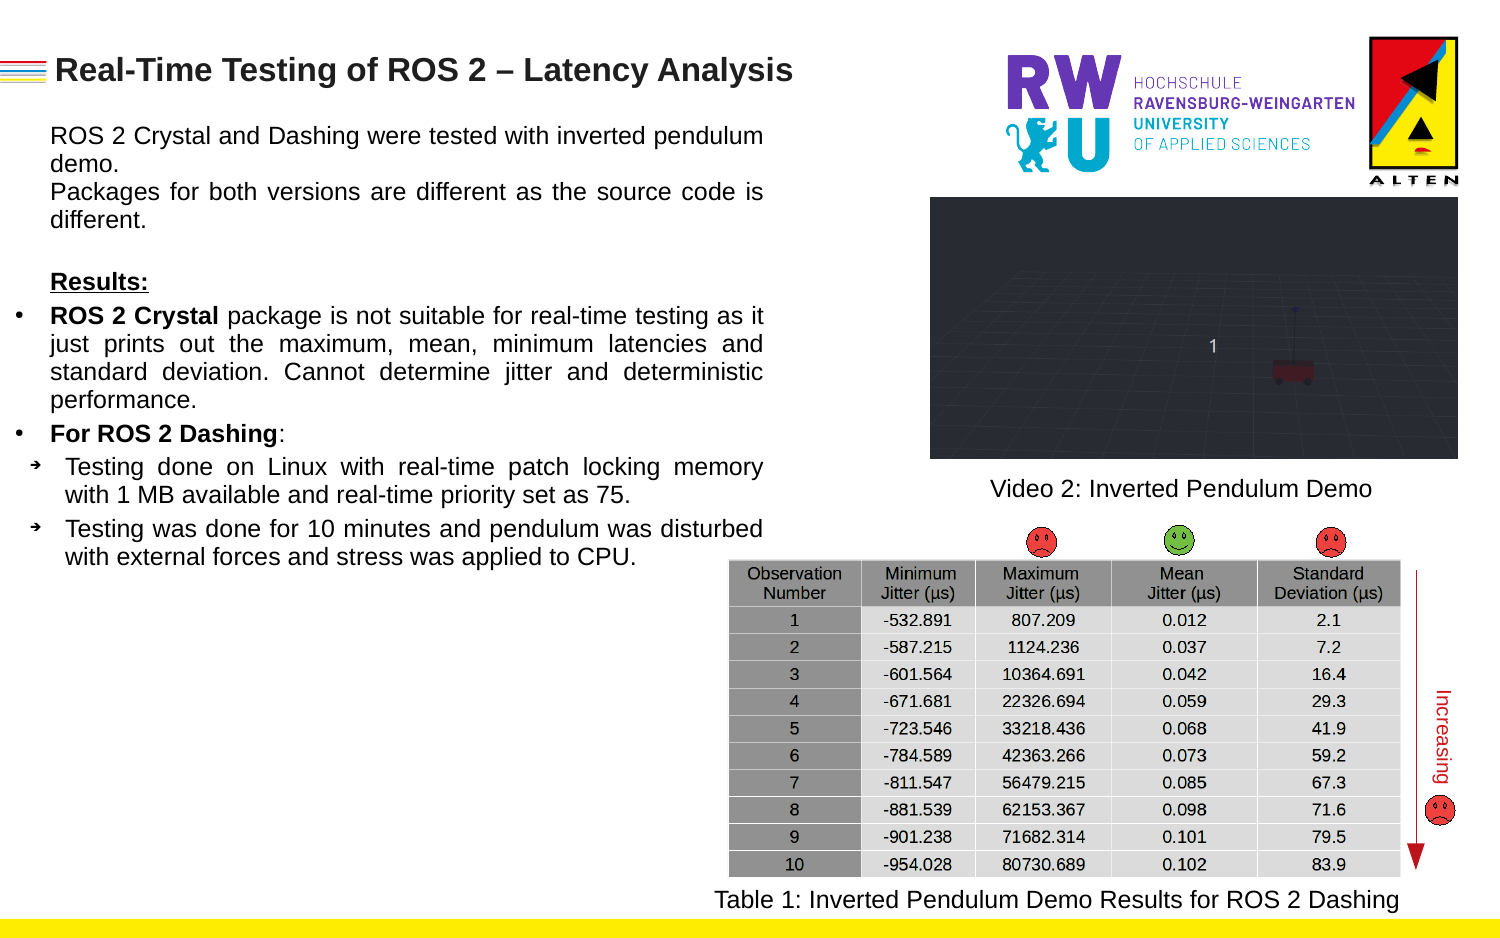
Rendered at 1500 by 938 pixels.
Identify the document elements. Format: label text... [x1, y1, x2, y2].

text_box [1316, 527, 1347, 558]
picture [930, 197, 1458, 459]
picture [1005, 146, 1355, 173]
text_box Table 1: Inverted Pendulum Demo Results for ROS 2 Dashing [510, 877, 1500, 924]
text_box [1164, 525, 1195, 556]
text_box [1026, 527, 1057, 558]
picture [723, 554, 1411, 877]
text_box Video 2: Inverted Pendulum Demo [975, 467, 1471, 538]
text_box ROS 2 Crystal and Dashing were tested with inverted pendulum demo. Packages for both versions are different as the source code is different. Results: ROS 2 Crystal package is not suitable for real-time testing as it just prints out the maximum, mean, minimum latencies and standard deviation. Cannot determine jitter and deterministic performance. For ROS 2 Dashing: Testing done on Linux with real-time patch locking memory with 1 MB available and real-time priority set as 75. Testing was done for 10 minutes and pendulum was disturbed with external forces and stress was applied to CPU. [0, 114, 781, 832]
text_box Increasing [1425, 675, 1464, 901]
title Real-Time Testing of ROS 2 – Latency Analysis [45, 0, 1359, 146]
